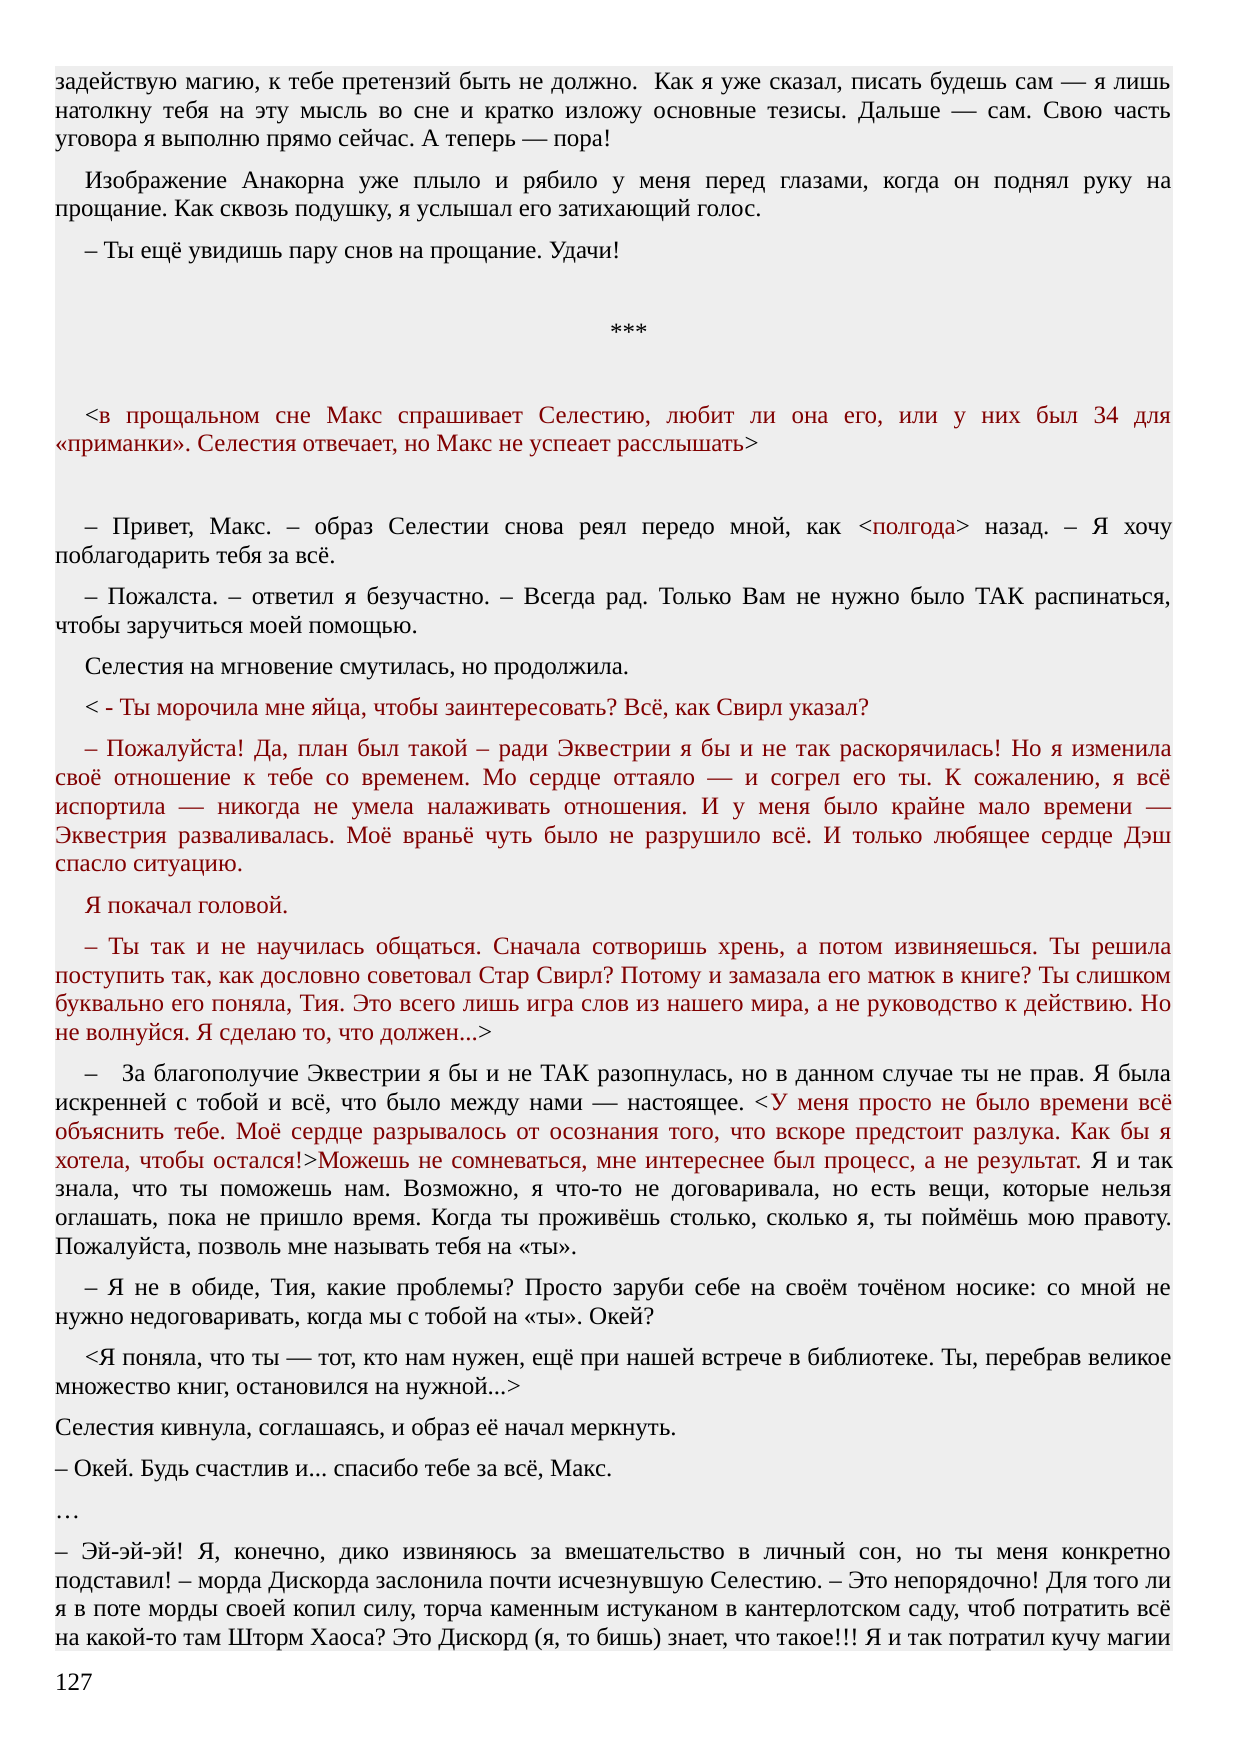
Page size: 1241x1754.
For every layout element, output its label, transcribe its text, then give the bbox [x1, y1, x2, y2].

text <Я поняла, что ты — тот, кто нам нужен, ещё при нашей встрече в библиотеке. Ты, перебрав великое множество книг, остановился на нужной...> [55, 1342, 1173, 1400]
text – Пожалста. – ответил я безучастно. – Всегда рад. Только Вам не нужно было ТАК распинаться, чтобы заручиться моей помощью. [55, 581, 1173, 638]
text – Эй-эй-эй! Я, конечно, дико извиняюсь за вмешательство в личный сон, но ты меня конкретно подставил! – морда Дискорда заслонила почти исчезнувшую Селестию. – Это непорядочно! Для того ли я в поте морды своей копил силу, торча каменным истуканом в кантерлотском саду, чтоб потратить всё на какой-то там Шторм Хаоса? Это Дискорд (я, то бишь) знает, что такое!!! Я и так потратил кучу магии [55, 1536, 1173, 1651]
text Селестия на мгновение смутилась, но продолжила. [55, 651, 1173, 680]
text – Окей. Будь счастлив и... спасибо тебе за всё, Макс. [55, 1453, 1173, 1482]
text < - Ты морочила мне яйца, чтобы заинтересовать? Всё, как Свирл указал? [55, 692, 1173, 721]
text – Пожалуйста! Да, план был такой – ради Эквестрии я бы и не так раскорячилась! Но я изменила своё отношение к тебе со временем. Мо сердце оттаяло — и согрел его ты. К сожалению, я всё испортила — никогда не умела налаживать отношения. И у меня было крайне мало времени — Эквестрия разваливалась. Моё враньё чуть было не разрушило всё. И только любящее сердце Дэш спасло ситуацию. [55, 733, 1173, 877]
text Селестия кивнула, соглашаясь, и образ её начал меркнуть. [55, 1412, 1173, 1441]
text – Ты ещё увидишь пару снов на прощание. Удачи! [55, 235, 1173, 263]
text *** [55, 317, 1173, 346]
text задействую магию, к тебе претензий быть не должно. Как я уже сказал, писать будешь сам — я лишь натолкну тебя на эту мысль во сне и кратко изложу основные тезисы. Дальше — сам. Свою часть уговора я выполню прямо сейчас. А теперь — пора! [55, 66, 1173, 152]
text Изображение Анакорна уже плыло и рябило у меня перед глазами, когда он поднял руку на прощание. Как сквозь подушку, я услышал его затихающий голос. [55, 165, 1173, 222]
text – Привет, Макс. – образ Селестии снова реял передо мной, как <полгода> назад. – Я хочу поблагодарить тебя за всё. [55, 511, 1173, 568]
text … [55, 1495, 1173, 1523]
text – За благополучие Эквестрии я бы и не ТАК разопнулась, но в данном случае ты не прав. Я была искренней с тобой и всё, что было между нами — настоящее. <У меня просто не было времени всё объяснить тебе. Моё сердце разрывалось от осознания того, что вскоре предстоит разлука. Как бы я хотела, чтобы остался!>Можешь не сомневаться, мне интереснее был процесс, а не результат. Я и так знала, что ты поможешь нам. Возможно, я что-то не договаривала, но есть вещи, которые нельзя оглашать, пока не пришло время. Когда ты проживёшь столько, сколько я, ты поймёшь мою правоту. Пожалуйста, позволь мне называть тебя на «ты». [55, 1058, 1173, 1260]
text <в прощальном сне Макс спрашивает Селестию, любит ли она его, или у них был 34 для «приманки». Селестия отвечает, но Макс не успеает расслышать> [55, 400, 1173, 457]
text Я покачал головой. [55, 890, 1173, 918]
text – Ты так и не научилась общаться. Сначала сотворишь хрень, а потом извиняешься. Ты решила поступить так, как дословно советовал Стар Свирл? Потому и замазала его матюк в книге? Ты слишком буквально его поняла, Тия. Это всего лишь игра слов из нашего мира, а не руководство к действию. Но не волнуйся. Я сделаю то, что должен...> [55, 931, 1173, 1046]
text – Я не в обиде, Тия, какие проблемы? Просто заруби себе на своём точёном носике: со мной не нужно недоговаривать, когда мы с тобой на «ты». Окей? [55, 1272, 1173, 1330]
